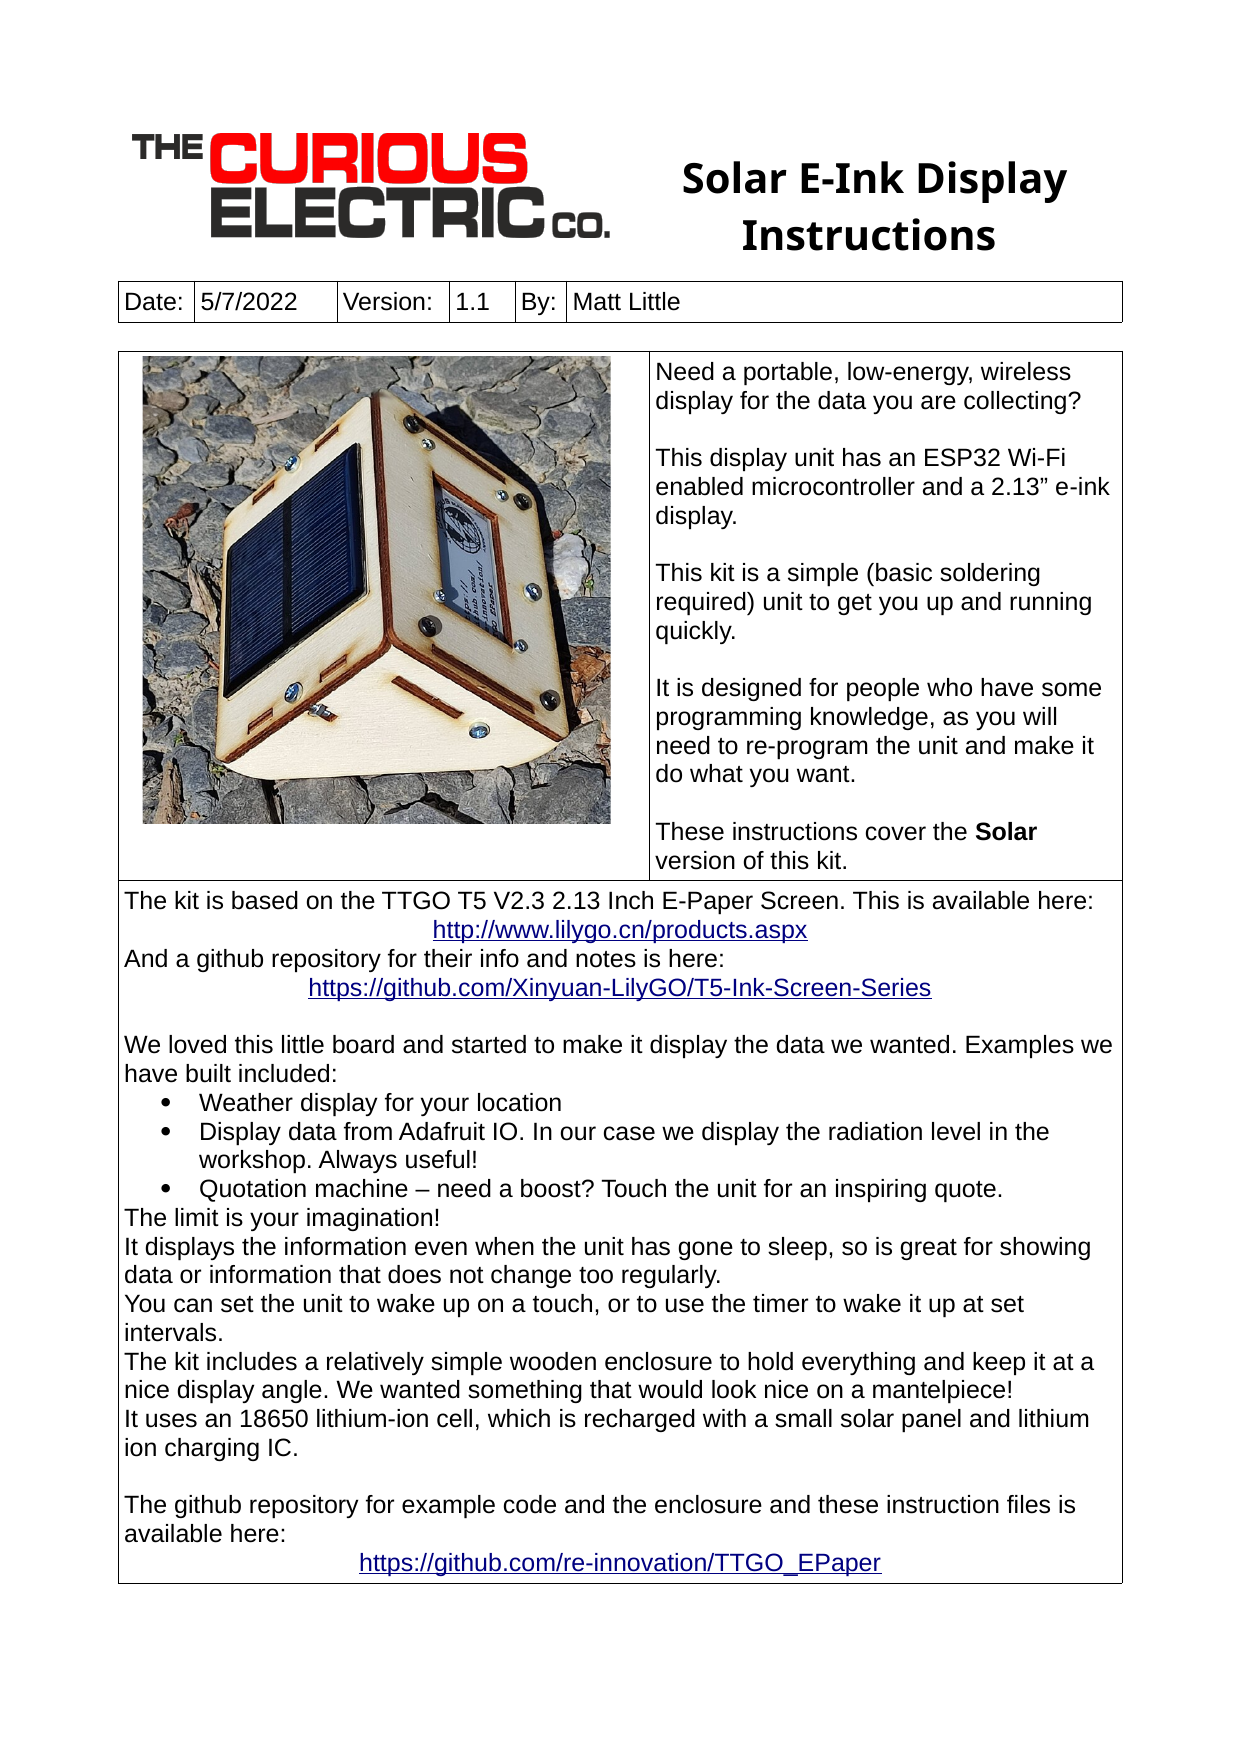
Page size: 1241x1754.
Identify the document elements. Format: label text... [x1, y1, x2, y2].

table_header By: [516, 282, 566, 321]
table_header 1.1 [450, 282, 515, 321]
picture [142, 356, 611, 824]
table_header 5/7/2022 [195, 282, 337, 321]
table_header Solar E-Ink Display Instructions [626, 118, 1123, 281]
picture [132, 133, 610, 238]
table_header [118, 118, 626, 281]
table_header [119, 352, 649, 880]
table_header Date: [119, 282, 194, 321]
table_header Need a portable, low-energy, wireless display for the data you are collecting? This display unit has an ESP32 Wi-Fi enabled microcontroller and a 2.13” e‑ink display. This kit is a simple (basic soldering required) unit to get you up and running quickly. It is designed for people who have some programming knowledge, as you will need to re-program the unit and make it do what you want. These instructions cover the Solar version of this kit. [650, 352, 1122, 880]
table_header Matt Little [567, 282, 1122, 321]
table_cell The kit is based on the TTGO T5 V2.3 2.13 Inch E-Paper Screen. This is available here: http://www.lilygo.cn/products.aspx And a github repository for their info and notes is here: https://github.com/Xinyuan-LilyGO/T5-Ink-Screen-Series We loved this little board and started to make it display the data we wanted. Examples we have built included: Weather display for your location Display data from Adafruit IO. In our case we display the radiation level in the workshop. Always useful! Quotation machine – need a boost? Touch the unit for an inspiring quote. The limit is your imagination! It displays the information even when the unit has gone to sleep, so is great for showing data or information that does not change too regularly. You can set the unit to wake up on a touch, or to use the timer to wake it up at set intervals. The kit includes a relatively simple wooden enclosure to hold everything and keep it at a nice display angle. We wanted something that would look nice on a mantelpiece! It uses an 18650 lithium-ion cell, which is recharged with a small solar panel and lithium ion charging IC. The github repository for example code and the enclosure and these instruction files is available here: https://github.com/re-innovation/TTGO_EPaper [119, 881, 1122, 1582]
table_header Version: [338, 282, 449, 321]
